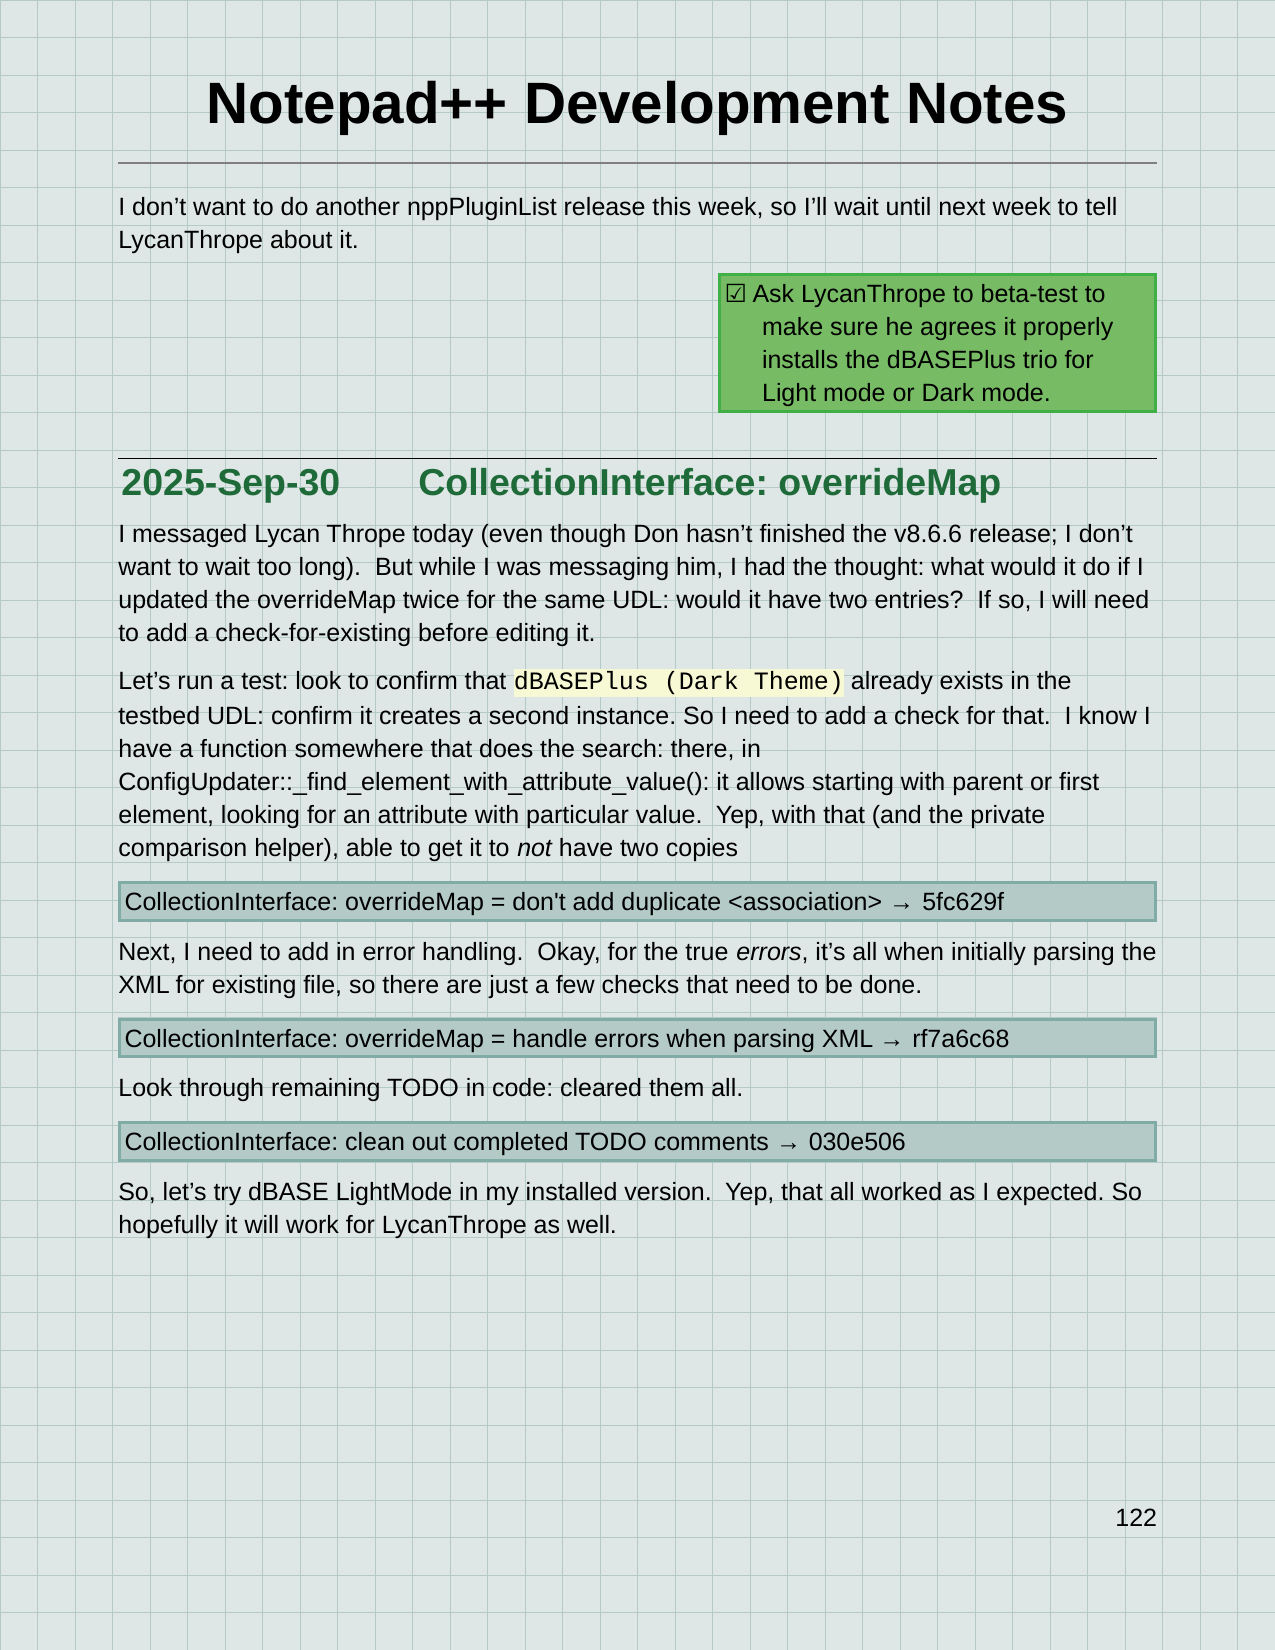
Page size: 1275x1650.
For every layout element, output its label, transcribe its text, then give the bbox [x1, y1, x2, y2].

text ☑ Ask LycanThrope to beta-test to make sure he agrees it properly installs the dBASEPlus trio for Light mode or Dark mode. [721, 276, 1154, 410]
text Let’s run a test: look to confirm that dBASEPlus (Dark Theme) already exists in the testbed UDL: confirm it creates a second instance. So I need to add a check for that. I know I have a function somewhere that does the search: there, in ConfigUpdater::_find_element_with_attribute_value(): it allows starting with parent or first element, looking for an attribute with particular value. Yep, with that (and the private comparison helper), able to get it to not have two copies [118, 666, 1157, 862]
text CollectionInterface: clean out completed TODO comments → 030e506 [121, 1124, 1154, 1159]
text Next, I need to add in error handling. Okay, for the true errors, it’s all when initially parsing the XML for existing file, so there are just a few checks that need to be done. [118, 937, 1157, 998]
text I don’t want to do another nppPluginList release this week, so I’ll wait until next week to tell LycanThrope about it. [118, 192, 1157, 254]
text Look through remaining TODO in code: cleared them all. [118, 1073, 1157, 1102]
text CollectionInterface: overrideMap = handle errors when parsing XML → rf7a6c68 [121, 1021, 1154, 1055]
text So, let’s try dBASE LightMode in my installed version. Yep, that all worked as I expected. So hopefully it will work for LycanThrope as well. [118, 1177, 1157, 1239]
subtitle 2025-Sep-30 CollectionInterface: overrideMap [118, 459, 1157, 507]
text CollectionInterface: overrideMap = don't add duplicate <association> → 5fc629f [121, 884, 1154, 919]
text I messaged Lycan Thrope today (even though Don hasn’t finished the v8.6.6 release; I don’t want to wait too long). But while I was messaging him, I had the thought: what would it do if I updated the overrideMap twice for the same UDL: would it have two entries? If so, I will need to add a check-for-existing before editing it. [118, 519, 1157, 647]
